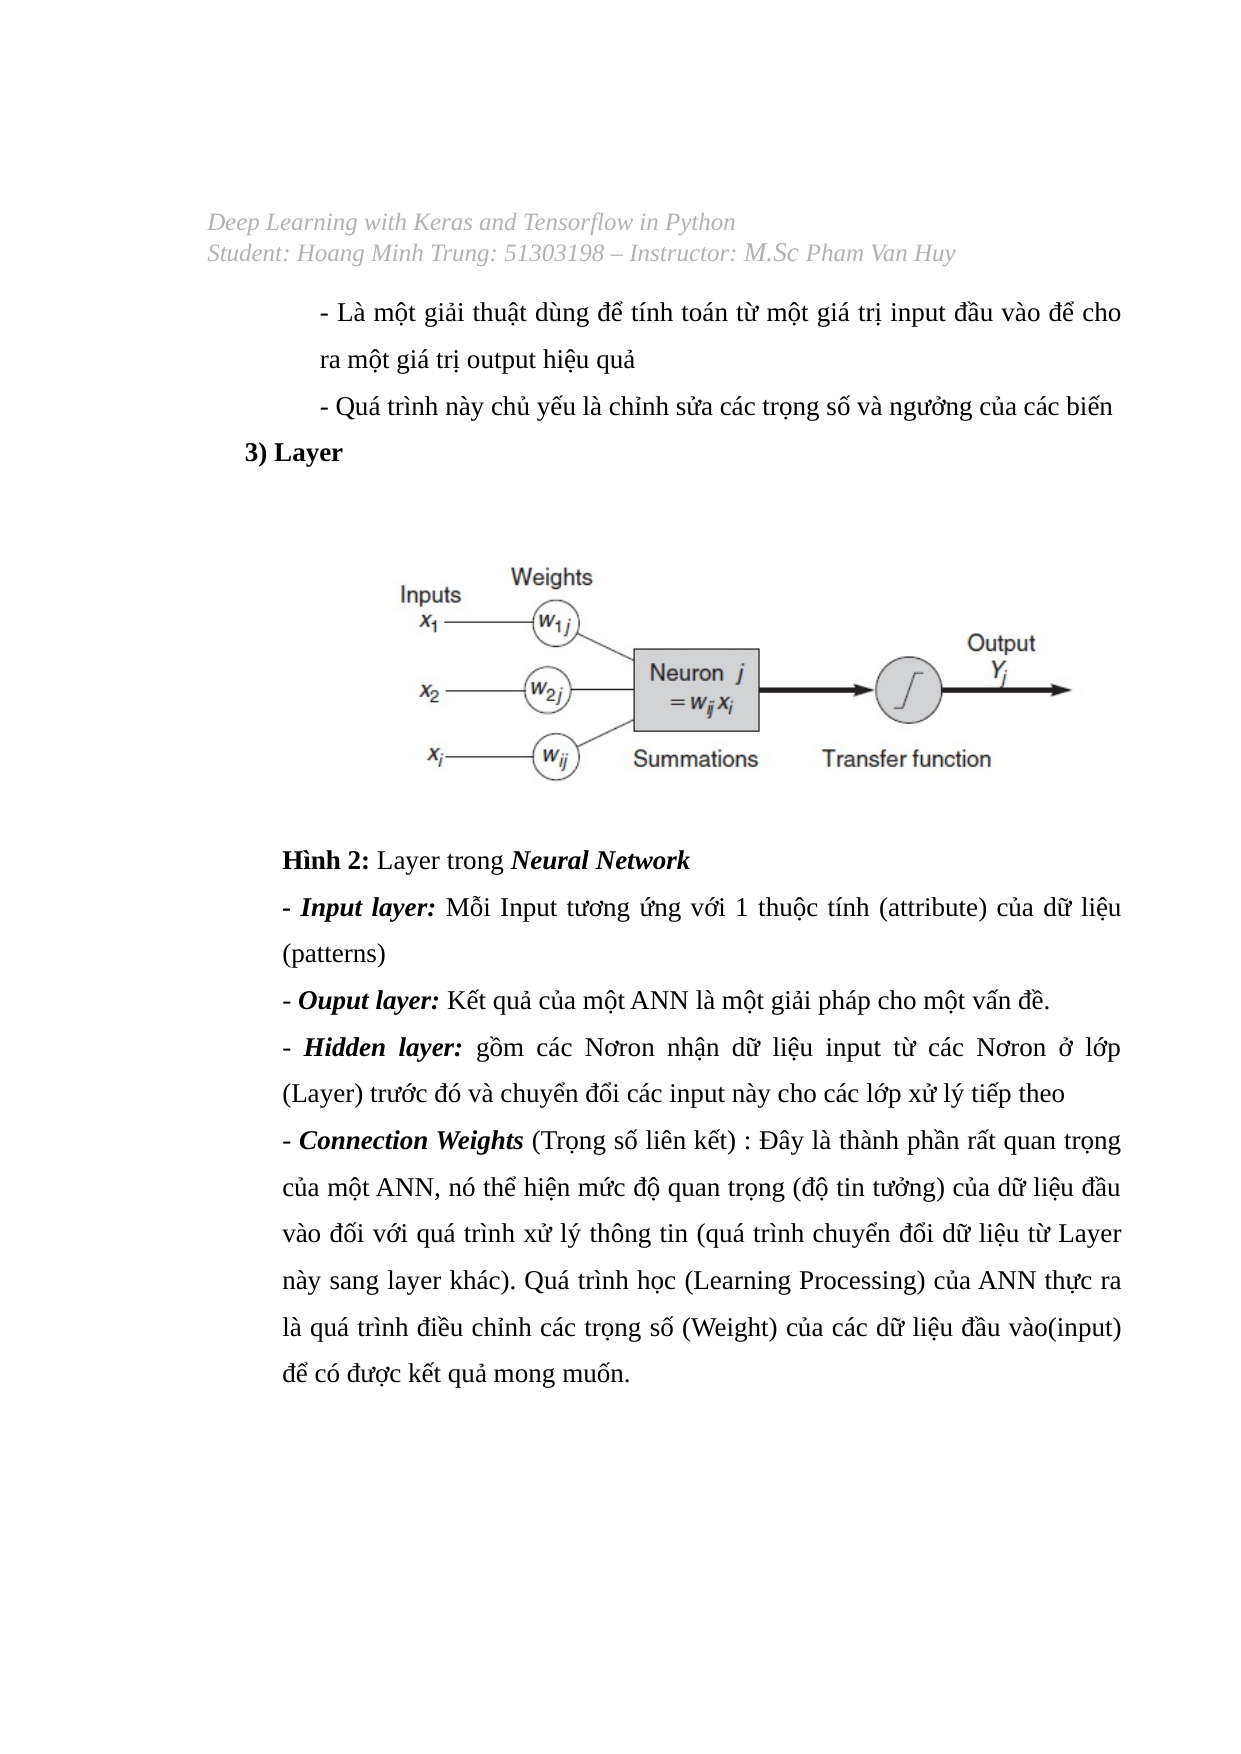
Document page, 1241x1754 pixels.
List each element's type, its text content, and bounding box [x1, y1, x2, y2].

list - Connection Weights (Trọng số liên kết) : Đây là thành phần rất quan trọng của một ANN, nó thể hiện mức độ quan trọng (độ tin tưởng) của dữ liệu đầu vào đối với quá trình xử lý thông tin (quá trình chuyển đổi dữ liệu từ Layer này sang layer khác). Quá trình học (Learning Processing) của ANN thực ra là quá trình điều chỉnh các trọng số (Weight) của các dữ liệu đầu vào(input) để có được kết quả mong muốn. [244, 1124, 1122, 1389]
list - Ouput layer: Kết quả của một ANN là một giải pháp cho một vấn đề. [244, 984, 1122, 1015]
list Layer [244, 436, 1122, 467]
list - Là một giải thuật dùng để tính toán từ một giá trị input đầu vào để cho ra một giá trị output hiệu quả [282, 296, 1122, 374]
list - Hidden layer: gồm các Nơron nhận dữ liệu input từ các Nơron ở lớp (Layer) trước đó và chuyển đổi các input này cho các lớp xử lý tiếp theo [244, 1031, 1122, 1109]
list - Quá trình này chủ yếu là chỉnh sửa các trọng số và ngưởng của các biến [282, 390, 1122, 421]
list Hình 2: Layer trong Neural Network [244, 829, 1122, 875]
picture [341, 484, 1121, 829]
list - Input layer: Mỗi Input tương ứng với 1 thuộc tính (attribute) của dữ liệu (patterns) [244, 891, 1122, 969]
